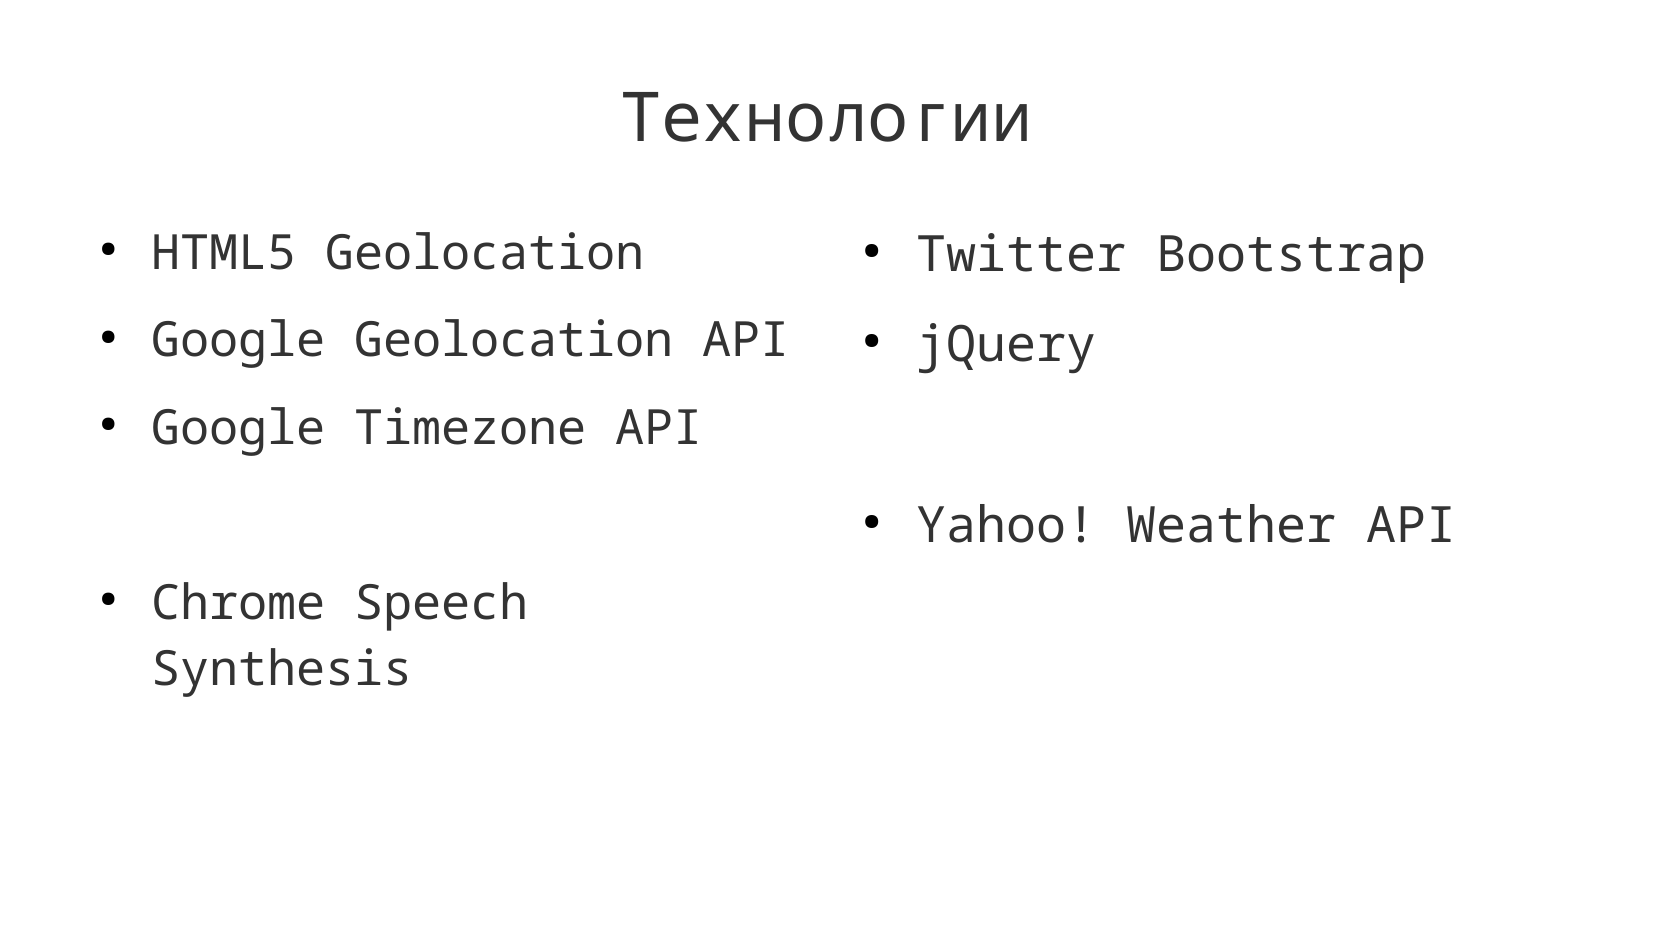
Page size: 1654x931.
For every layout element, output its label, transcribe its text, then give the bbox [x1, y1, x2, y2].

list Twitter Bootstrap jQuery Yahoo! Weather API [845, 217, 1572, 758]
title Технологии [82, 37, 1571, 193]
list HTML5 Geolocation Google Geolocation API Google Timezone API Chrome Speech Synthesis [82, 217, 809, 758]
